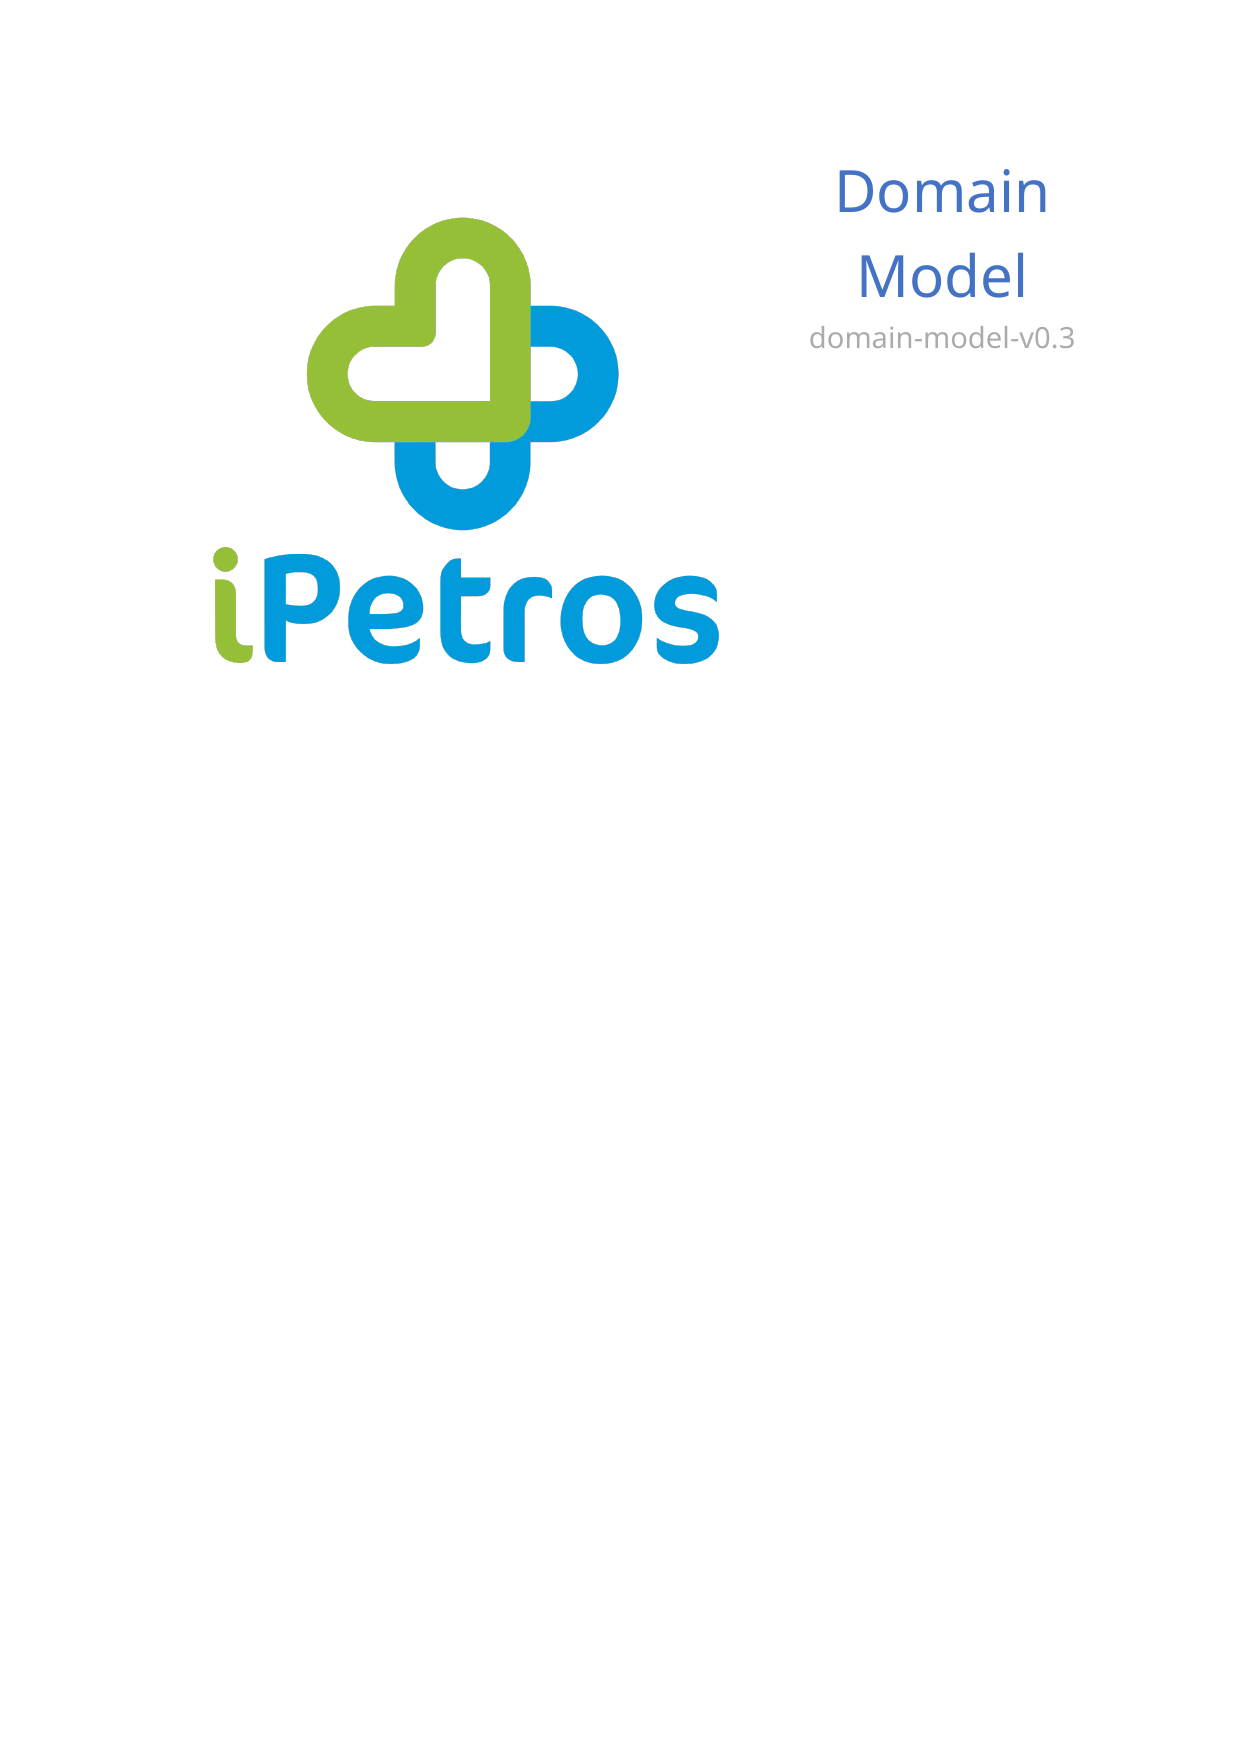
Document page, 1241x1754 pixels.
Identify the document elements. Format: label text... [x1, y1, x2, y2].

text Domain Model domain-model-v0.3 [775, 150, 1090, 357]
picture [150, 150, 775, 775]
